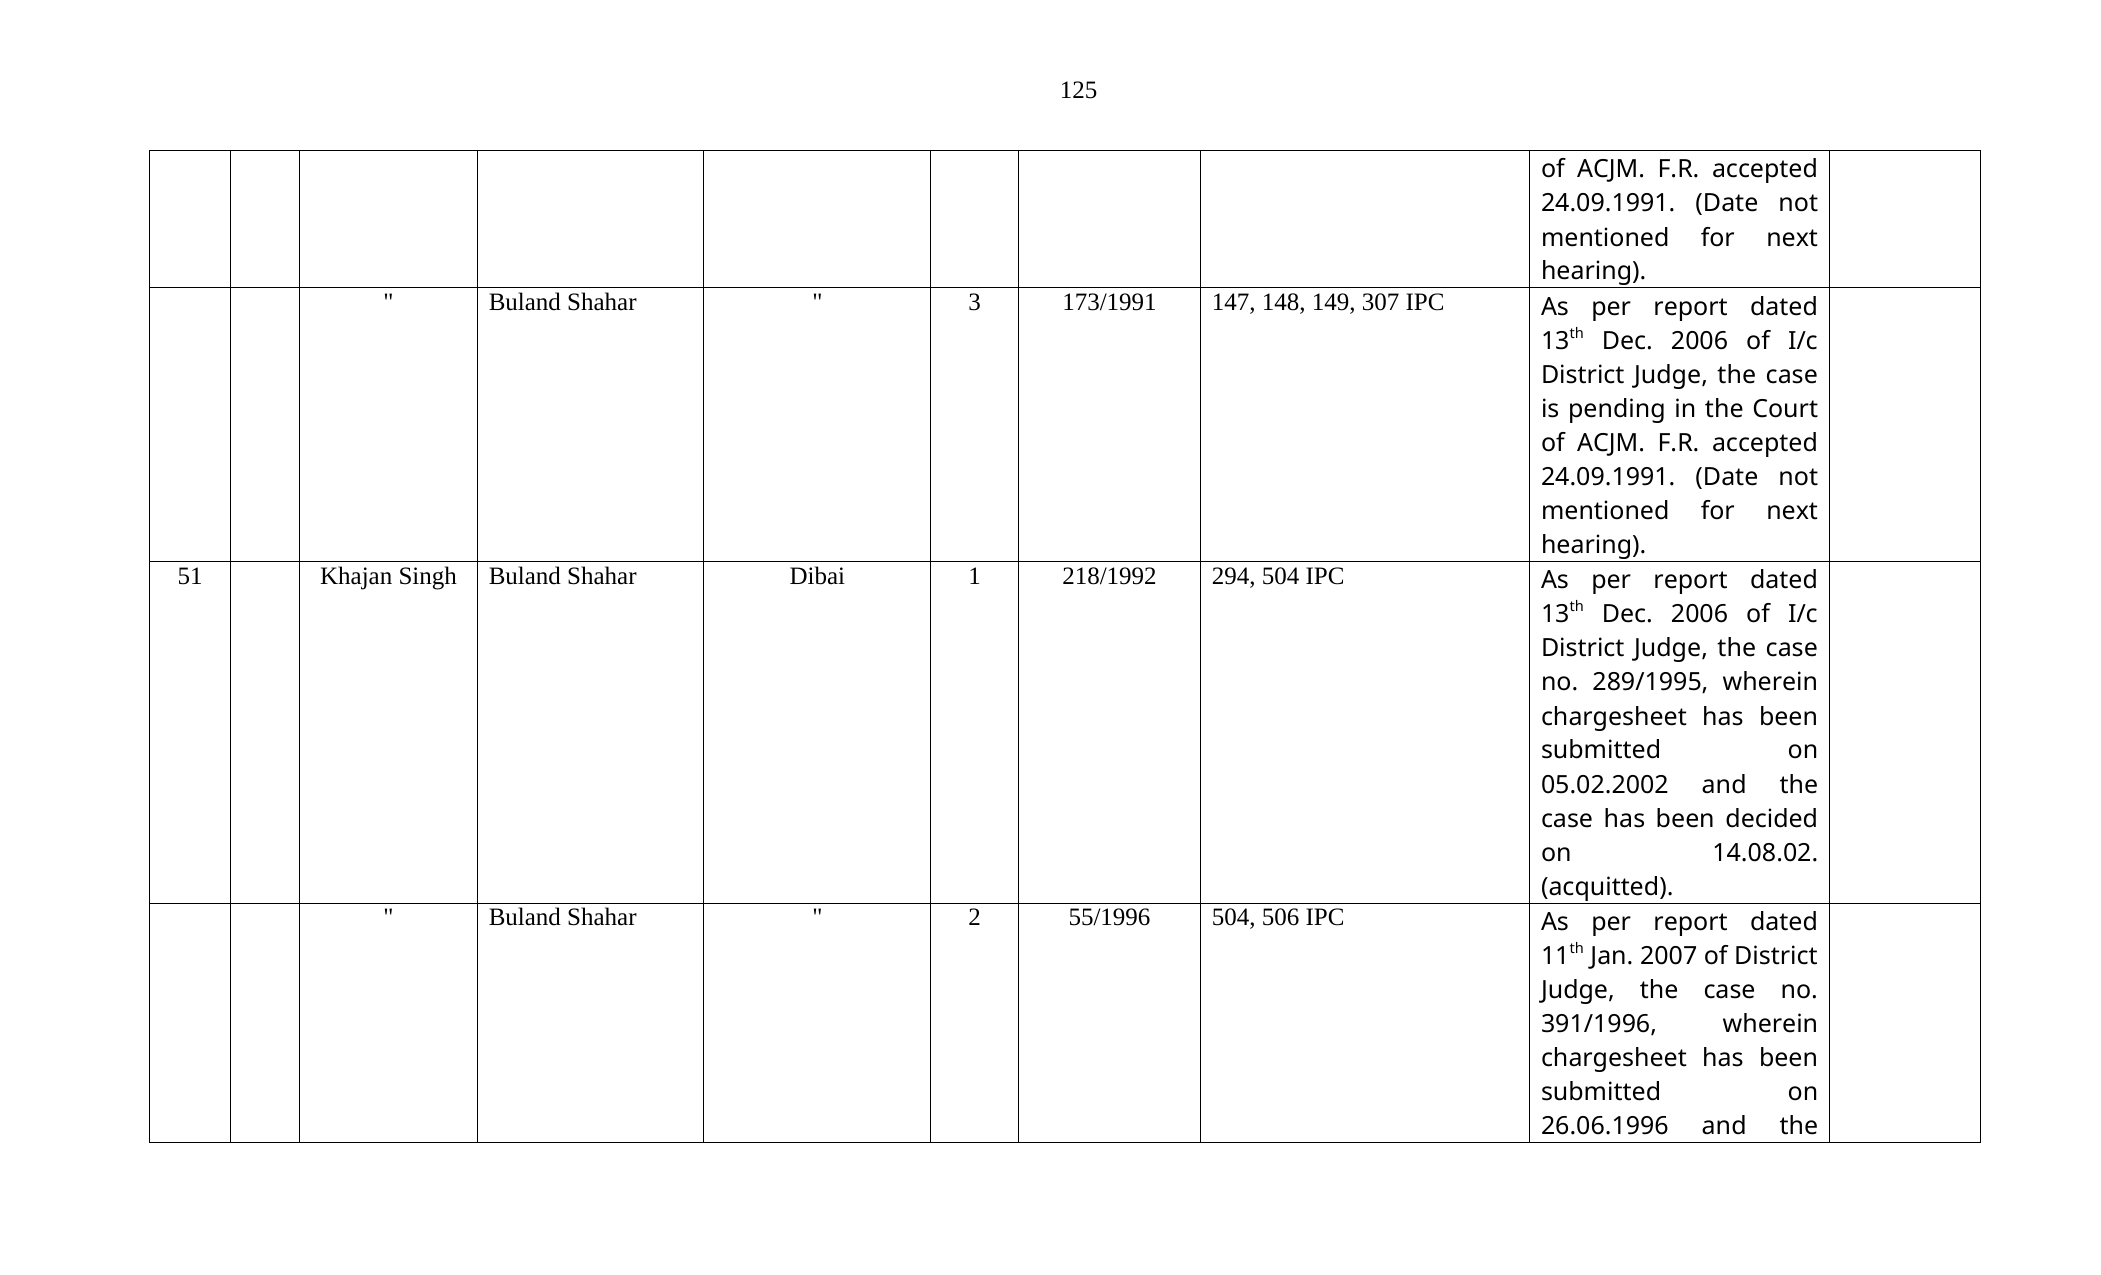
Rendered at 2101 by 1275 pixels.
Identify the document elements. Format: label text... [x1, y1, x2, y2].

table_cell [231, 151, 299, 287]
table_cell [231, 904, 299, 1142]
table_cell [231, 288, 299, 561]
table_cell [1830, 904, 1980, 1142]
table_cell 218/1992 [1019, 562, 1200, 902]
table_cell of ACJM. F.R. accepted 24.09.1991. (Date not mentioned for next hearing). [1530, 151, 1829, 287]
table_cell 147, 148, 149, 307 IPC [1201, 288, 1529, 561]
table_cell As per report dated 13th Dec. 2006 of I/c District Judge, the case no. 289/1995, wherein chargesheet has been submitted on 05.02.2002 and the case has been decided on 14.08.02. (acquitted). [1530, 562, 1829, 902]
table_cell [150, 151, 230, 287]
table_cell Buland Shahar [478, 288, 703, 561]
table_cell [300, 151, 477, 287]
table_cell " [300, 904, 477, 1142]
table_cell 504, 506 IPC [1201, 904, 1529, 1142]
table_cell 294, 504 IPC [1201, 562, 1529, 902]
table_cell 1 [931, 562, 1018, 902]
table_cell [231, 562, 299, 902]
table_cell [478, 151, 703, 287]
table_cell 2 [931, 904, 1018, 1142]
table_cell [1830, 562, 1980, 902]
table_cell " [300, 288, 477, 561]
table_cell [150, 288, 230, 561]
table_cell 51 [150, 562, 230, 902]
table_cell Khajan Singh [300, 562, 477, 902]
table_cell [150, 904, 230, 1142]
table_cell 55/1996 [1019, 904, 1200, 1142]
table_cell Buland Shahar [478, 904, 703, 1142]
table_cell [1830, 151, 1980, 287]
table_cell 3 [931, 288, 1018, 561]
table_cell [704, 151, 930, 287]
table_cell Buland Shahar [478, 562, 703, 902]
table_cell [1019, 151, 1200, 287]
table_cell 173/1991 [1019, 288, 1200, 561]
table_cell [931, 151, 1018, 287]
table_cell As per report dated 13th Dec. 2006 of I/c District Judge, the case is pending in the Court of ACJM. F.R. accepted 24.09.1991. (Date not mentioned for next hearing). [1530, 288, 1829, 561]
table_cell As per report dated 11th Jan. 2007 of District Judge, the case no. 391/1996, wherein chargesheet has been submitted on 26.06.1996 and the [1530, 904, 1829, 1142]
table_cell " [704, 904, 930, 1142]
table_cell " [704, 288, 930, 561]
table_cell [1201, 151, 1529, 287]
table_cell Dibai [704, 562, 930, 902]
table_cell [1830, 288, 1980, 561]
